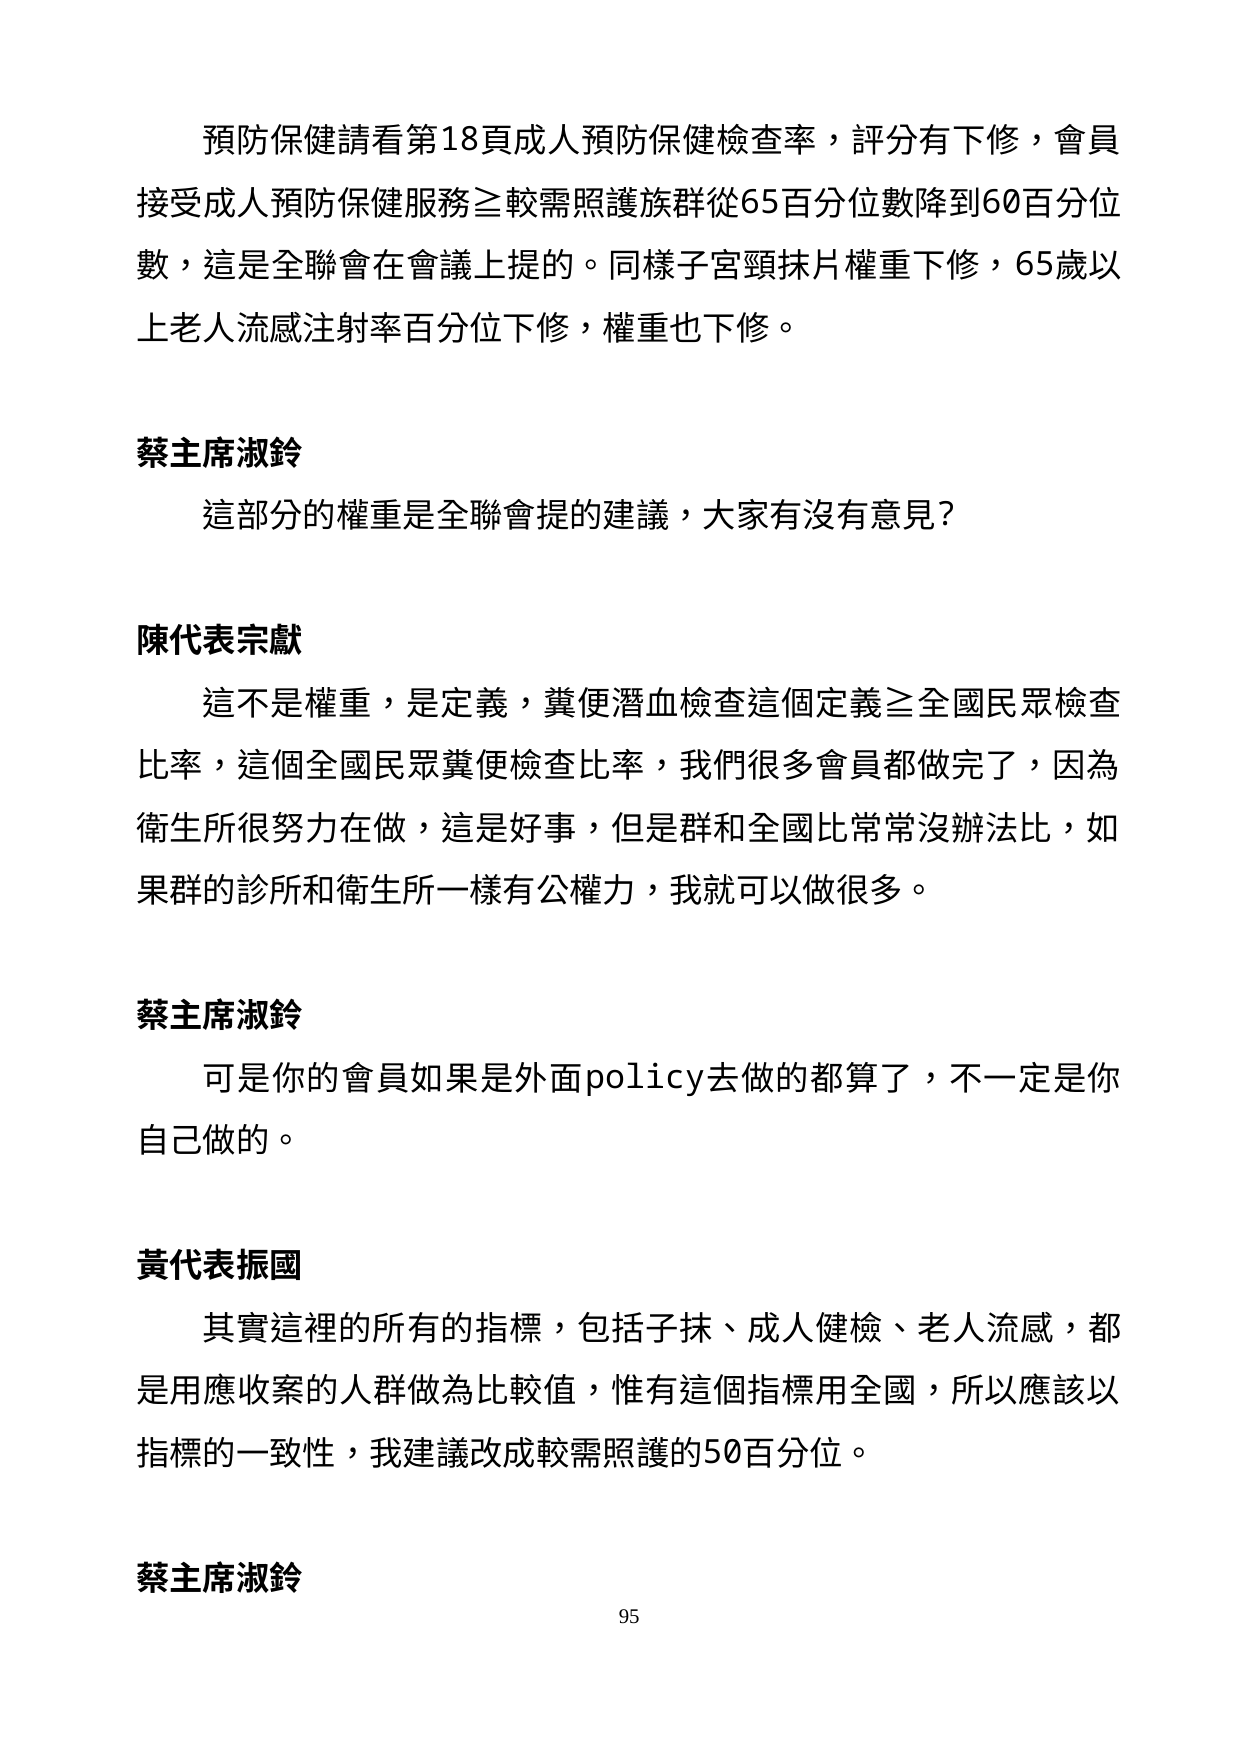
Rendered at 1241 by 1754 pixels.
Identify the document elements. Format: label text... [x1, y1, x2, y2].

text 蔡主席淑鈴 [136, 971, 1122, 1034]
text 可是你的會員如果是外面policy去做的都算了，不一定是你自己做的。 [136, 1034, 1122, 1159]
text 其實這裡的所有的指標，包括子抹、成人健檢、老人流感，都是用應收案的人群做為比較值，惟有這個指標用全國，所以應該以指標的一致性，我建議改成較需照護的50百分位。 [136, 1284, 1122, 1471]
text 陳代表宗獻 [136, 596, 1122, 659]
text 蔡主席淑鈴 [136, 1534, 1122, 1596]
text 黃代表振國 [136, 1221, 1122, 1284]
text 這部分的權重是全聯會提的建議，大家有沒有意見? [136, 471, 1122, 534]
text 這不是權重，是定義，糞便潛血檢查這個定義≧全國民眾檢查比率，這個全國民眾糞便檢查比率，我們很多會員都做完了，因為衛生所很努力在做，這是好事，但是群和全國比常常沒辦法比，如果群的診所和衛生所一樣有公權力，我就可以做很多。 [136, 659, 1122, 909]
text 蔡主席淑鈴 [136, 409, 1122, 471]
text 預防保健請看第18頁成人預防保健檢查率，評分有下修，會員接受成人預防保健服務≧較需照護族群從65百分位數降到60百分位數，這是全聯會在會議上提的。同樣子宮頸抹片權重下修，65歲以上老人流感注射率百分位下修，權重也下修。 [136, 96, 1122, 346]
